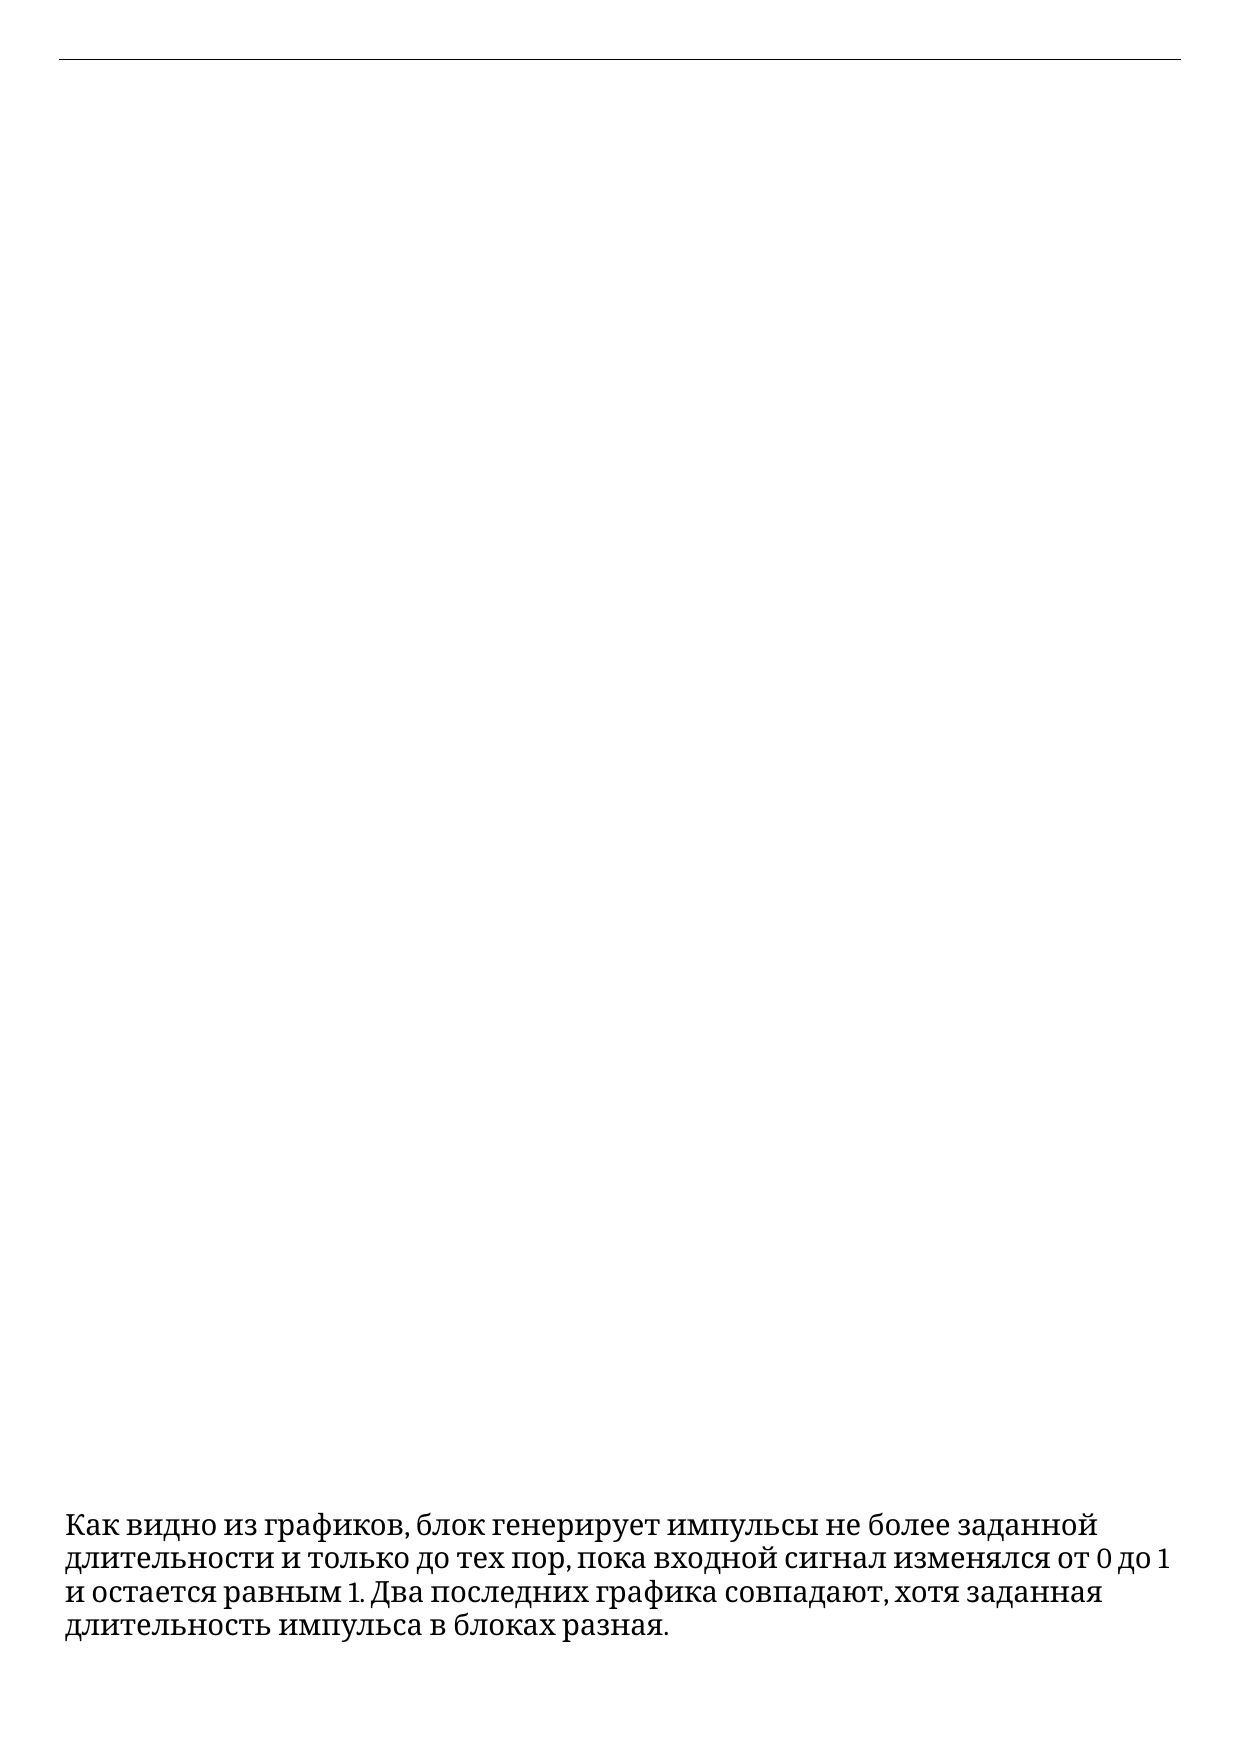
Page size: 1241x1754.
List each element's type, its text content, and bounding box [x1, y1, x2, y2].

table_cell Как видно из графиков, блок генерирует импульсы не более заданной длительности и только до тех пор, пока входной сигнал изменялся от 0 до 1 и остается равным 1. Два последних графика совпадают, хотя заданная длительность импульса в блоках разная. [59, 60, 1181, 1661]
